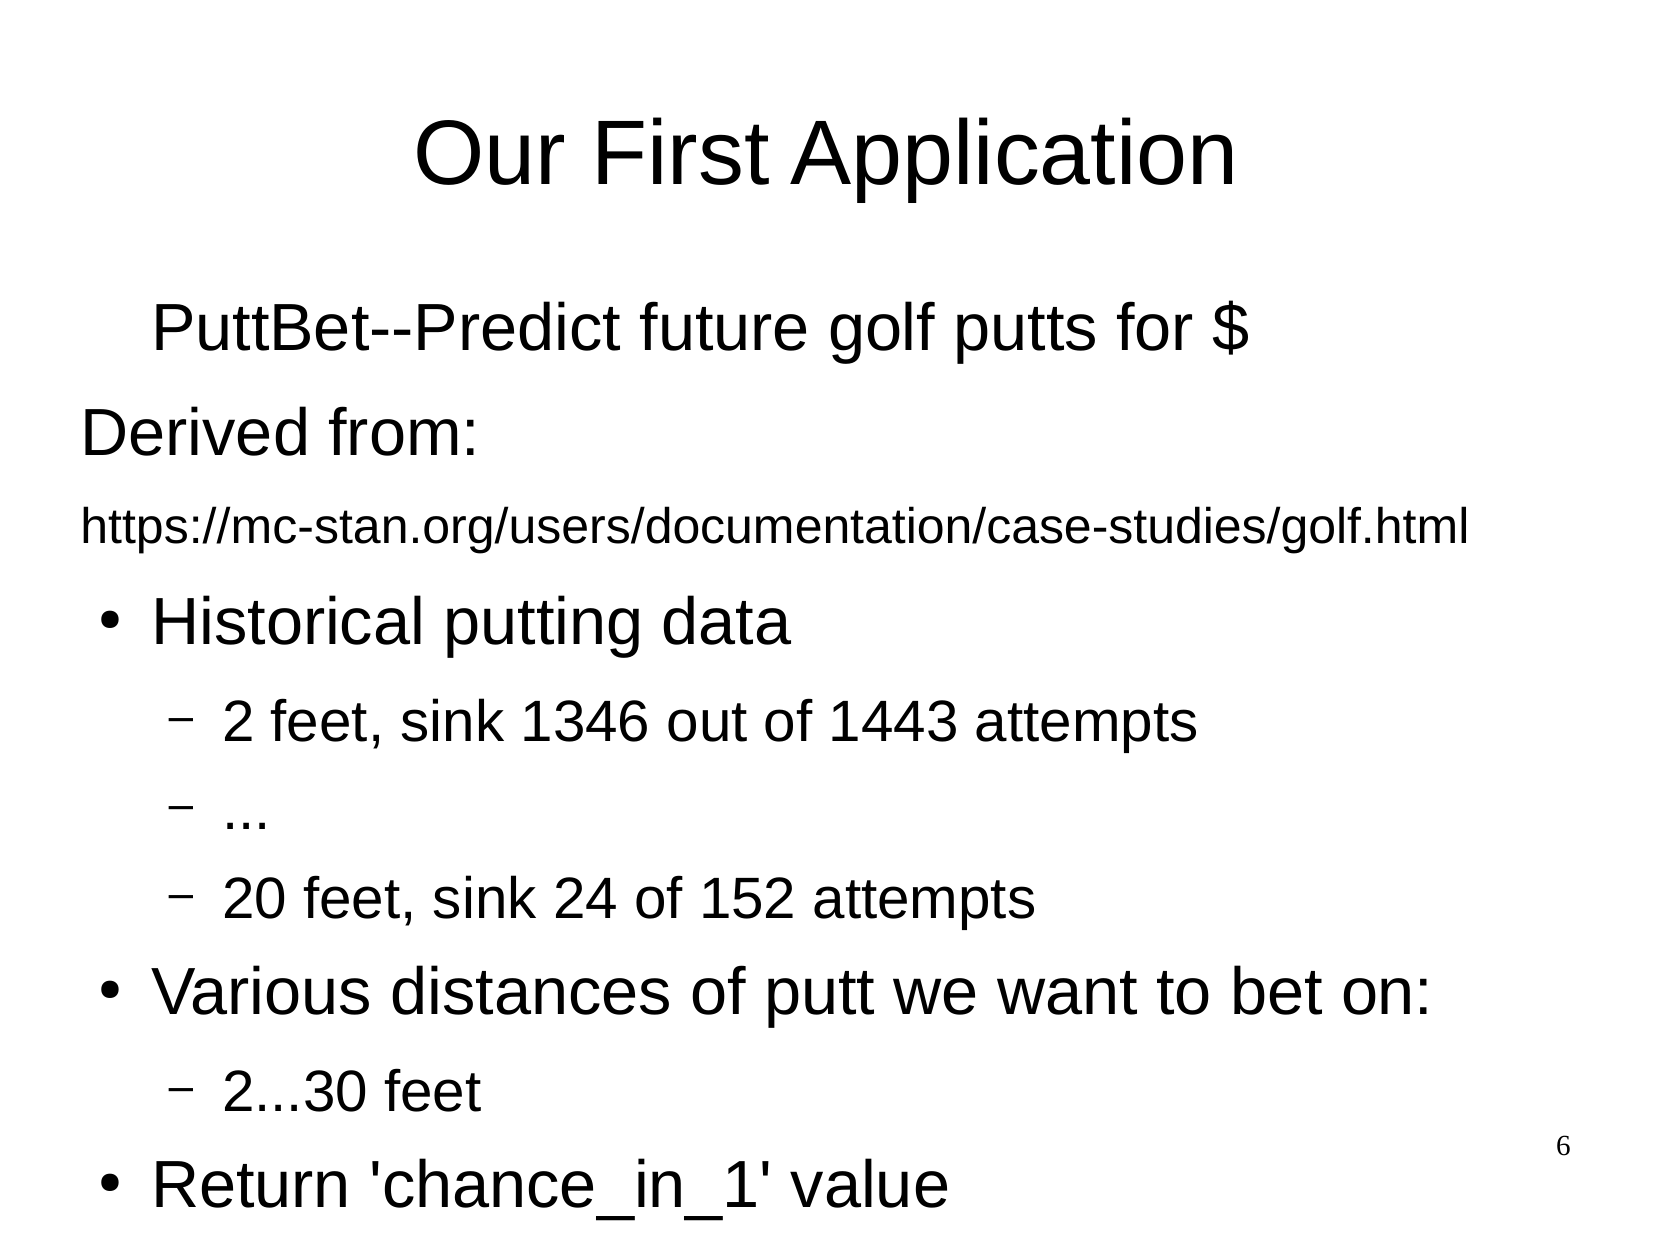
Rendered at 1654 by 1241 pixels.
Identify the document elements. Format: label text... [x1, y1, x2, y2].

list PuttBet--Predict future golf putts for $ Derived from: https://mc-stan.org/users/documentation/case-studies/golf.html Historical putting data 2 feet, sink 1346 out of 1443 attempts ... 20 feet, sink 24 of 152 attempts Various distances of putt we want to bet on: 2...30 feet Return 'chance_in_1' value [80, 290, 1569, 1221]
title Our First Application [82, 49, 1571, 257]
